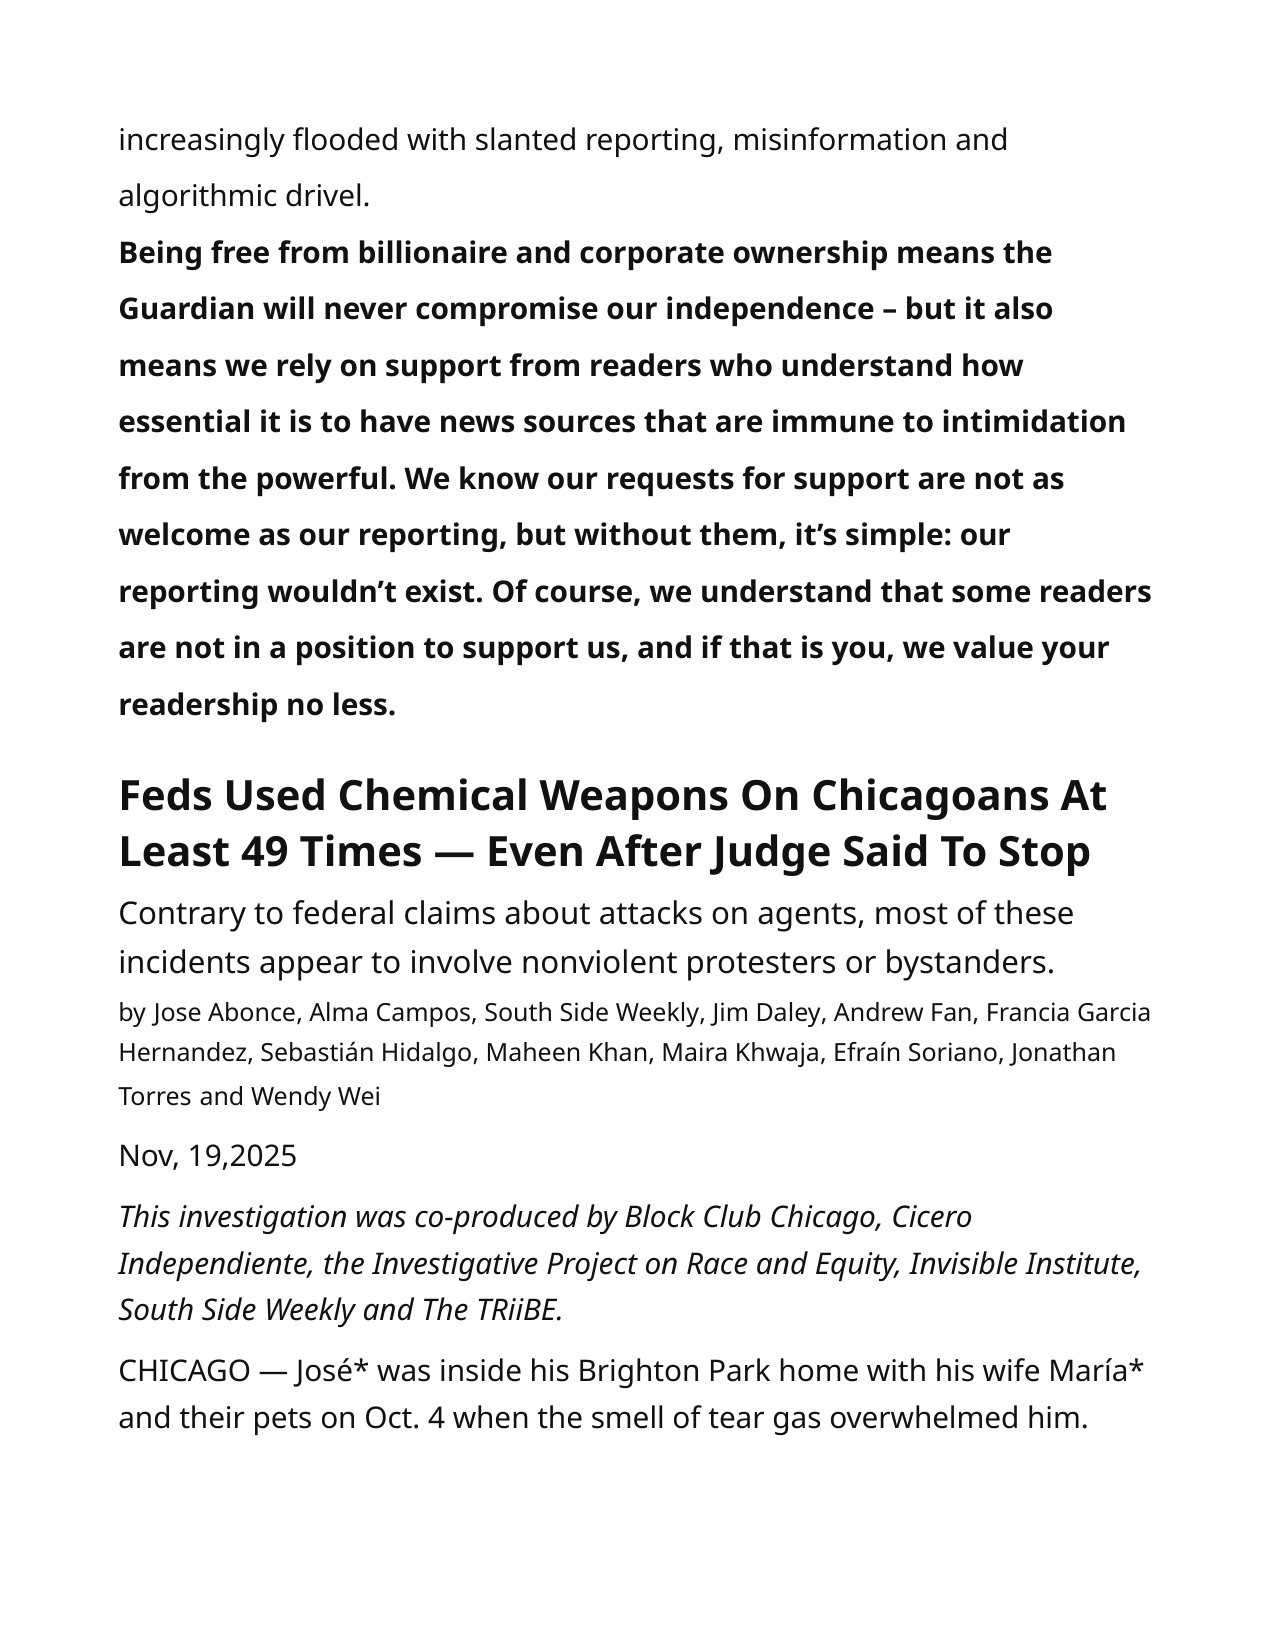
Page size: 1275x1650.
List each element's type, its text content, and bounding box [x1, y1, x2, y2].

text Contrary to federal claims about attacks on agents, most of these incidents appear to involve nonviolent protesters or bystanders. [118, 891, 1157, 983]
text Nov, 19,2025 [118, 1135, 1157, 1175]
subtitle Feds Used Chemical Weapons On Chicagoans At Least 49 Times — Even After Judge Said To Stop [118, 765, 1157, 879]
text CHICAGO — José* was inside his Brighton Park home with his wife María* and their pets on Oct. 4 when the smell of tear gas overwhelmed him. [118, 1350, 1157, 1437]
text by Jose Abonce, Alma Campos, South Side Weekly, Jim Daley, Andrew Fan, Francia Garcia Hernandez, Sebastián Hidalgo, Maheen Khan, Maira Khwaja, Efraín Soriano, Jonathan Torres and Wendy Wei [118, 989, 1157, 1114]
text Being free from billionaire and corporate ownership means the Guardian will never compromise our independence – but it also means we rely on support from readers who understand how essential it is to have news sources that are immune to intimidation from the powerful. We know our requests for support are not as welcome as our reporting, but without them, it’s simple: our reporting wouldn’t exist. Of course, we understand that some readers are not in a position to support us, and if that is you, we value your readership no less. [118, 231, 1157, 724]
text increasingly flooded with slanted reporting, misinformation and algorithmic drivel. [118, 118, 1157, 215]
text This investigation was co-produced by Block Club Chicago, Cicero Independiente, the Investigative Project on Race and Equity, Invisible Institute, South Side Weekly and The TRiiBE. [118, 1196, 1157, 1329]
